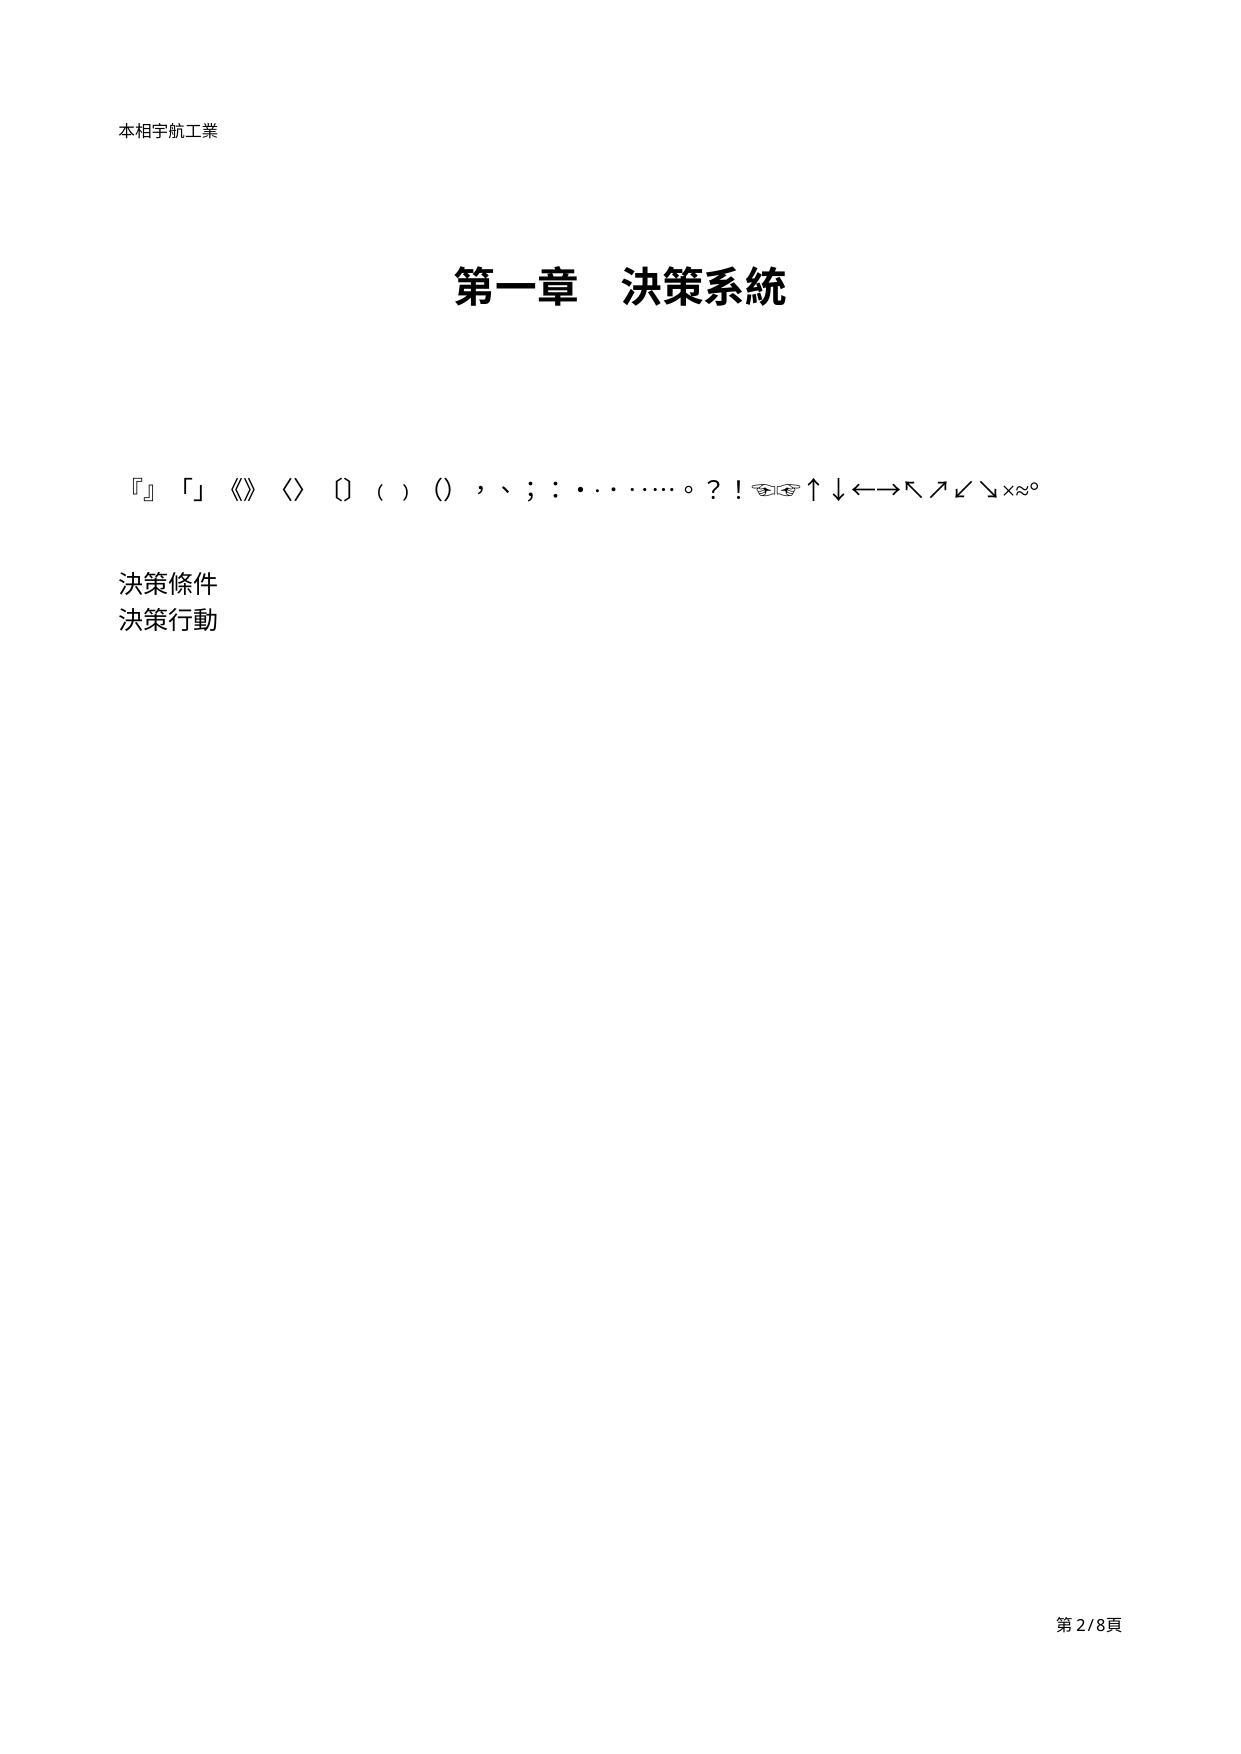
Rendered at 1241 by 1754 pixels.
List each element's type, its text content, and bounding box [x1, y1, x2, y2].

text 決策行動 [118, 601, 1122, 637]
text 決策條件 [118, 564, 1122, 601]
text 『』「」《》〈〉〔〕﹙﹚（），、；：‧·．‥…。？！☜☞↑↓←→↖↗↙↘×≈° [118, 471, 1122, 507]
subtitle 第一章 決策系統 [118, 254, 1122, 314]
